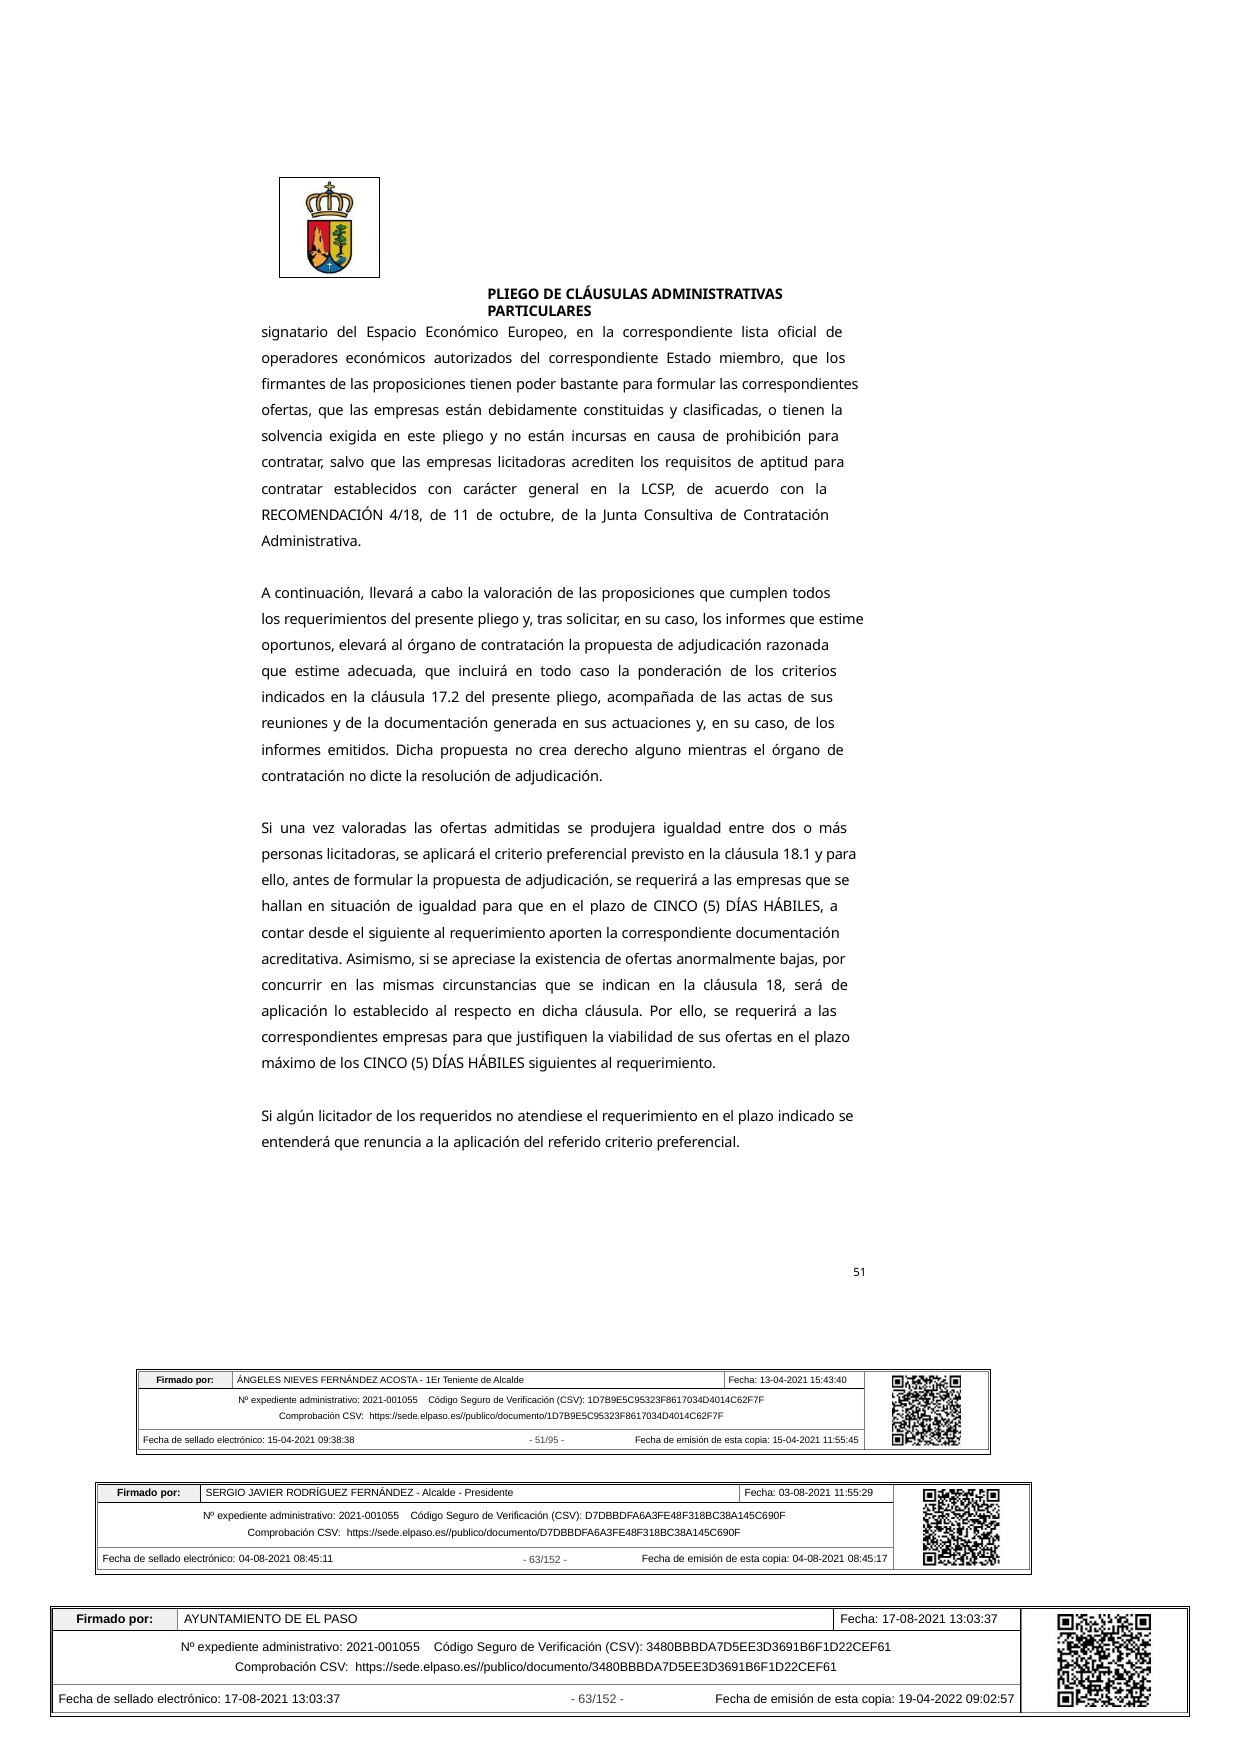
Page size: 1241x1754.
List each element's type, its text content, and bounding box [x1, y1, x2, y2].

picture [96, 1483, 1031, 1574]
text informes emitidos. Dicha propuesta no crea derecho alguno mientras el órgano de [261, 742, 891, 758]
text Nº expediente administrativo: 2021-001055 Código Seguro de Verificación (CSV): 3480BBBDA7D5EE3D3691B6F1D22CEF61 [181, 1640, 917, 1654]
text oportunos, elevará al órgano de contratación la propuesta de adjudicación razonada [261, 637, 891, 654]
text contar desde el siguiente al requerimiento aporten la correspondiente documentación [261, 924, 890, 941]
text AYUNTAMIENTO DE EL PASO [184, 1612, 386, 1626]
text Fecha: 03-08-2021 11:55:29 [744, 1488, 893, 1499]
text PLIEGO DE CLÁUSULAS ADMINISTRATIVAS PARTICULARES [487, 286, 890, 320]
text indicados en la cláusula 17.2 del presente pliego, acompañada de las actas de sus [261, 689, 891, 706]
text Nº expediente administrativo: 2021-001055 Código Seguro de Verificación (CSV): D7DBBDFA6A3FE48F318BC38A145C690F [203, 1510, 812, 1522]
text Comprobación CSV: https://sede.elpaso.es//publico/documento/D7DBBDFA6A3FE48F318BC38A145C690F [247, 1527, 812, 1539]
text Fecha de sellado electrónico: 15-04-2021 09:38:38 [143, 1435, 379, 1445]
text - 63/152 - [523, 1554, 582, 1565]
text reuniones y de la documentación generada en sus actuaciones y, en su caso, de los [261, 715, 891, 732]
text operadores económicos autorizados del correspondiente Estado miembro, que los [261, 350, 891, 367]
text 51 [853, 1266, 883, 1279]
text contratación no dicte la resolución de adjudicación. [261, 768, 891, 785]
text concurrir en las mismas circunstancias que se indican en la cláusula 18, será de [261, 977, 890, 994]
text A continuación, llevará a cabo la valoración de las proposiciones que cumplen todos [261, 584, 891, 601]
text signatario del Espacio Económico Europeo, en la correspondiente lista oficial de [261, 324, 891, 341]
text Administrativa. [261, 533, 891, 550]
text Fecha de emisión de esta copia: 19-04-2022 09:02:57 [715, 1692, 1039, 1706]
text entenderá que renuncia a la aplicación del referido criterio preferencial. [261, 1134, 890, 1151]
picture [51, 1607, 1189, 1716]
text contratar establecidos con carácter general en la LCSP, de acuerdo con la [261, 481, 891, 497]
text ofertas, que las empresas están debidamente constituidas y clasificadas, o tienen la [261, 402, 891, 419]
text Fecha: 13-04-2021 15:43:40 [728, 1375, 864, 1385]
text solvencia exigida en este pliego y no están incursas en causa de prohibición para [261, 428, 891, 445]
text Fecha de emisión de esta copia: 15-04-2021 11:55:45 [635, 1435, 884, 1445]
text Firmado por: [76, 1612, 172, 1626]
text firmantes de las proposiciones tienen poder bastante para formular las correspondientes [261, 376, 891, 393]
text Comprobación CSV: https://sede.elpaso.es//publico/documento/1D7B9E5C95323F8617034D4014C62F7F [279, 1411, 788, 1421]
text correspondientes empresas para que justifiquen la viabilidad de sus ofertas en el plazo [261, 1029, 890, 1046]
text máximo de los CINCO (5) DÍAS HÁBILES siguientes al requerimiento. [261, 1056, 890, 1072]
picture [137, 1370, 990, 1454]
text contratar, salvo que las empresas licitadoras acrediten los requisitos de aptitud para [261, 454, 891, 471]
text los requerimientos del presente pliego y, tras solicitar, en su caso, los informes que estime [261, 611, 891, 628]
text Comprobación CSV: https://sede.elpaso.es//publico/documento/3480BBBDA7D5EE3D3691B6F1D22CEF61 [235, 1661, 917, 1674]
text SERGIO JAVIER RODRÍGUEZ FERNÁNDEZ - Alcalde - Presidente [205, 1488, 540, 1499]
text RECOMENDACIÓN 4/18, de 11 de octubre, de la Junta Consultiva de Contratación [261, 507, 891, 524]
text Fecha de sellado electrónico: 17-08-2021 13:03:37 [58, 1692, 365, 1706]
text - 51/95 - [529, 1435, 578, 1446]
text hallan en situación de igualdad para que en el plazo de CINCO (5) DÍAS HÁBILES, a [261, 898, 890, 915]
text ÁNGELES NIEVES FERNÁNDEZ ACOSTA - 1Er Teniente de Alcalde [237, 1375, 552, 1385]
text personas licitadoras, se aplicará el criterio preferencial previsto en la cláusula 18.1 y para [261, 846, 890, 863]
text - 63/152 - [571, 1693, 643, 1707]
text aplicación lo establecido al respecto en dicha cláusula. Por ello, se requerirá a las [261, 1003, 890, 1020]
text acreditativa. Asimismo, si se apreciase la existencia de ofertas anormalmente bajas, por [261, 951, 890, 968]
picture [280, 178, 379, 277]
text Fecha de sellado electrónico: 04-08-2021 08:45:11 [102, 1553, 359, 1565]
text Firmado por: [156, 1375, 228, 1385]
text Fecha: 17-08-2021 13:03:37 [840, 1612, 1021, 1626]
text Firmado por: [117, 1488, 196, 1499]
text que estime adecuada, que incluirá en todo caso la ponderación de los criterios [261, 663, 891, 680]
text Fecha de emisión de esta copia: 04-08-2021 08:45:17 [642, 1553, 912, 1565]
text Nº expediente administrativo: 2021-001055 Código Seguro de Verificación (CSV): 1D7B9E5C95323F8617034D4014C62F7F [238, 1396, 788, 1406]
text ello, antes de formular la propuesta de adjudicación, se requerirá a las empresas que se [261, 872, 890, 889]
text Si una vez valoradas las ofertas admitidas se produjera igualdad entre dos o más [261, 820, 890, 837]
text Si algún licitador de los requeridos no atendiese el requerimiento en el plazo indicado se [261, 1108, 890, 1124]
